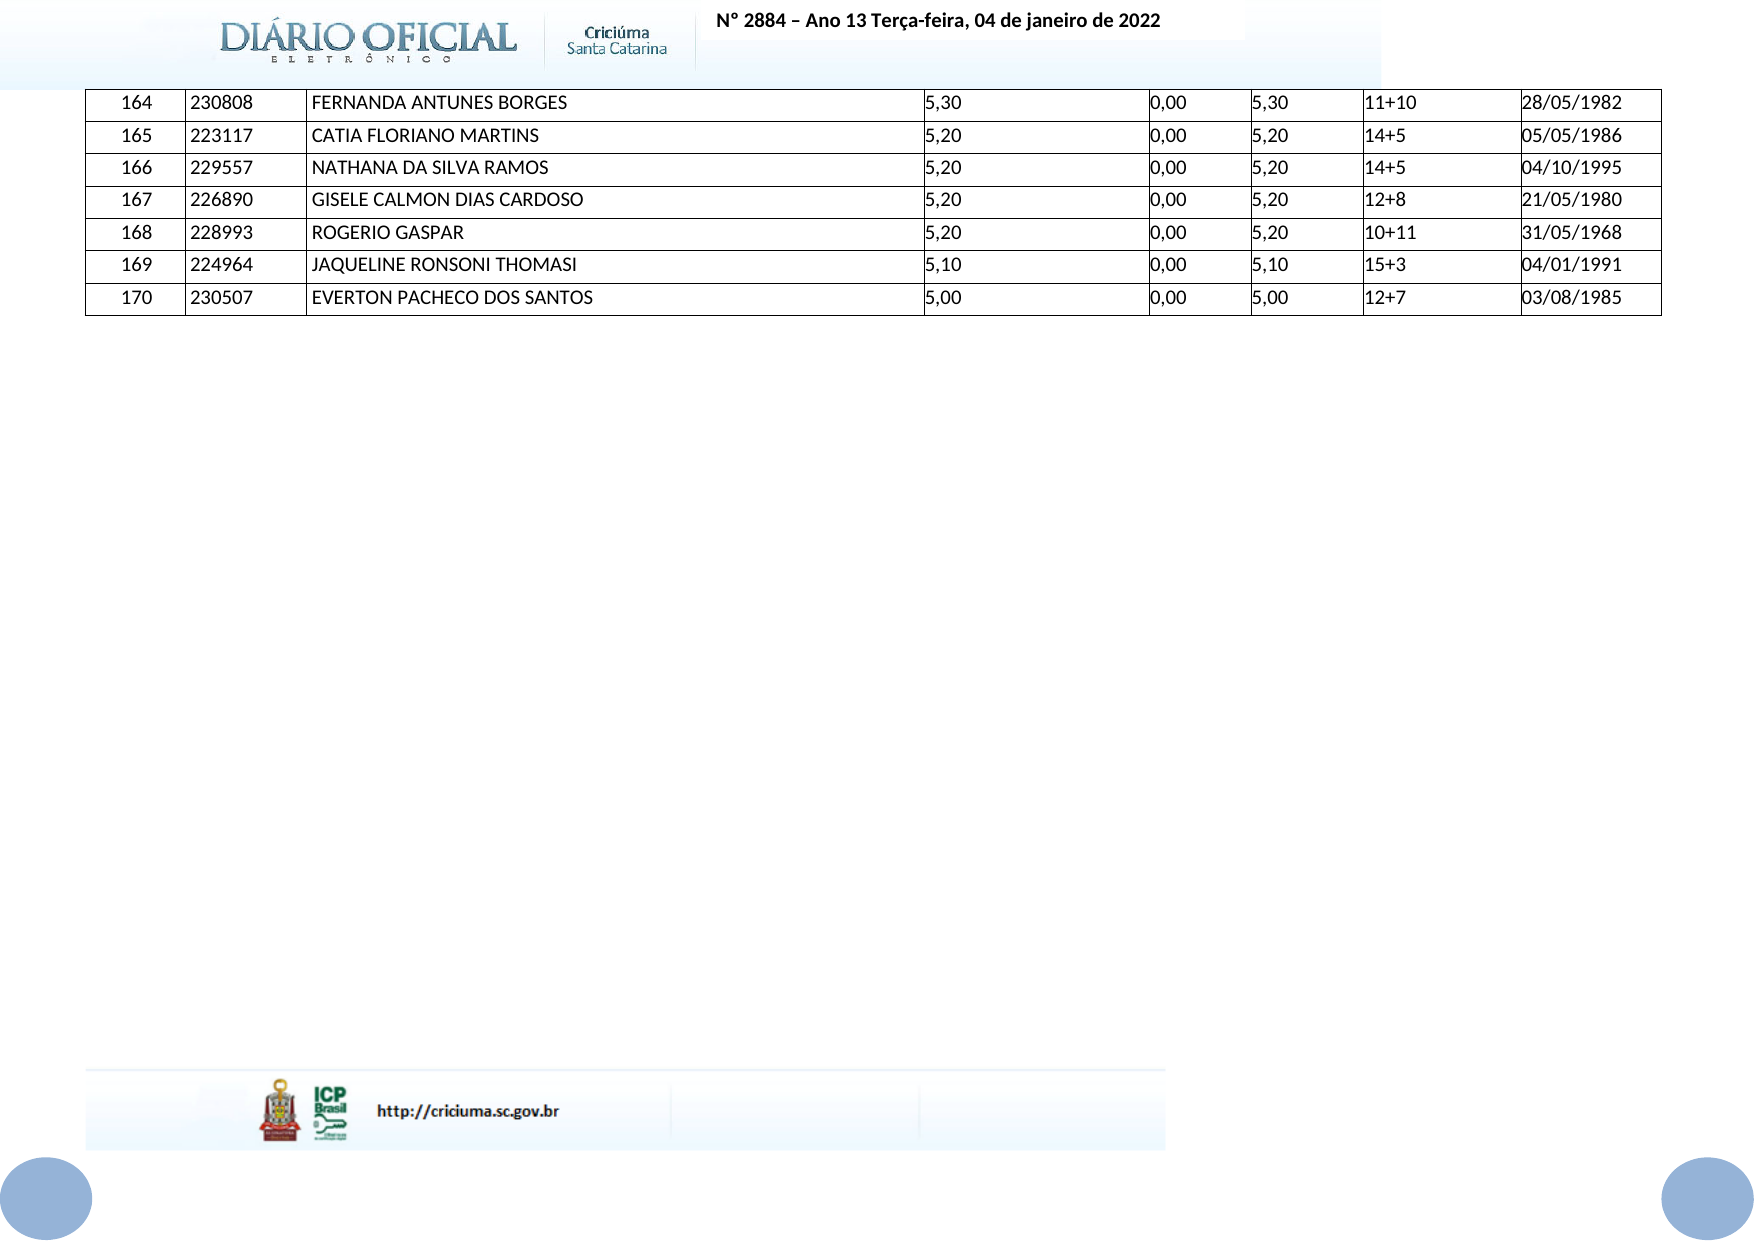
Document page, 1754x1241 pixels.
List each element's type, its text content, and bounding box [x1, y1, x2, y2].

table_cell 5,30 [1252, 90, 1363, 121]
table_cell 04/01/1991 [1522, 251, 1661, 283]
table_cell 0,00 [1150, 187, 1251, 218]
table_cell 12+8 [1364, 187, 1521, 218]
table_cell 5,00 [1252, 284, 1363, 315]
table_cell 5,20 [925, 187, 1149, 218]
table_cell 0,00 [1150, 154, 1251, 186]
table_cell 12+7 [1364, 284, 1521, 315]
table_cell 0,00 [1150, 251, 1251, 283]
table_cell 165 [86, 122, 185, 153]
table_cell 5,20 [1252, 219, 1363, 250]
table_cell 0,00 [1150, 284, 1251, 315]
table_cell 5,10 [925, 251, 1149, 283]
table_cell 5,20 [1252, 187, 1363, 218]
table_cell 31/05/1968 [1522, 219, 1661, 250]
table_cell 0,00 [1150, 122, 1251, 153]
table_cell 5,10 [1252, 251, 1363, 283]
table_cell EVERTON PACHECO DOS SANTOS [307, 284, 924, 315]
table_cell 5,20 [925, 122, 1149, 153]
table_cell 0,00 [1150, 219, 1251, 250]
table_cell 224964 [186, 251, 306, 283]
table_cell 223117 [186, 122, 306, 153]
table_cell 5,20 [925, 219, 1149, 250]
table_cell CATIA FLORIANO MARTINS [307, 122, 924, 153]
table_cell 14+5 [1364, 122, 1521, 153]
table_cell 229557 [186, 154, 306, 186]
table_cell 21/05/1980 [1522, 187, 1661, 218]
table_cell 166 [86, 154, 185, 186]
table_cell 170 [86, 284, 185, 315]
table_cell 5,20 [1252, 154, 1363, 186]
table_cell 28/05/1982 [1522, 90, 1661, 121]
table_cell FERNANDA ANTUNES BORGES [307, 90, 924, 121]
table_cell 5,30 [925, 90, 1149, 121]
table_cell 10+11 [1364, 219, 1521, 250]
table_cell 169 [86, 251, 185, 283]
table_cell 5,00 [925, 284, 1149, 315]
table_cell 04/10/1995 [1522, 154, 1661, 186]
table_cell 5,20 [925, 154, 1149, 186]
table_cell 164 [86, 90, 185, 121]
table_cell 5,20 [1252, 122, 1363, 153]
table_cell 05/05/1986 [1522, 122, 1661, 153]
table_cell GISELE CALMON DIAS CARDOSO [307, 187, 924, 218]
table_cell 0,00 [1150, 90, 1251, 121]
table_cell ROGERIO GASPAR [307, 219, 924, 250]
table_cell NATHANA DA SILVA RAMOS [307, 154, 924, 186]
table_cell 03/08/1985 [1522, 284, 1661, 315]
table_cell JAQUELINE RONSONI THOMASI [307, 251, 924, 283]
table_cell 11+10 [1364, 90, 1521, 121]
table_cell 168 [86, 219, 185, 250]
table_cell 167 [86, 187, 185, 218]
table_cell 14+5 [1364, 154, 1521, 186]
table_cell 230507 [186, 284, 306, 315]
table_cell 15+3 [1364, 251, 1521, 283]
table_cell 228993 [186, 219, 306, 250]
table_cell 230808 [186, 90, 306, 121]
table_cell 226890 [186, 187, 306, 218]
